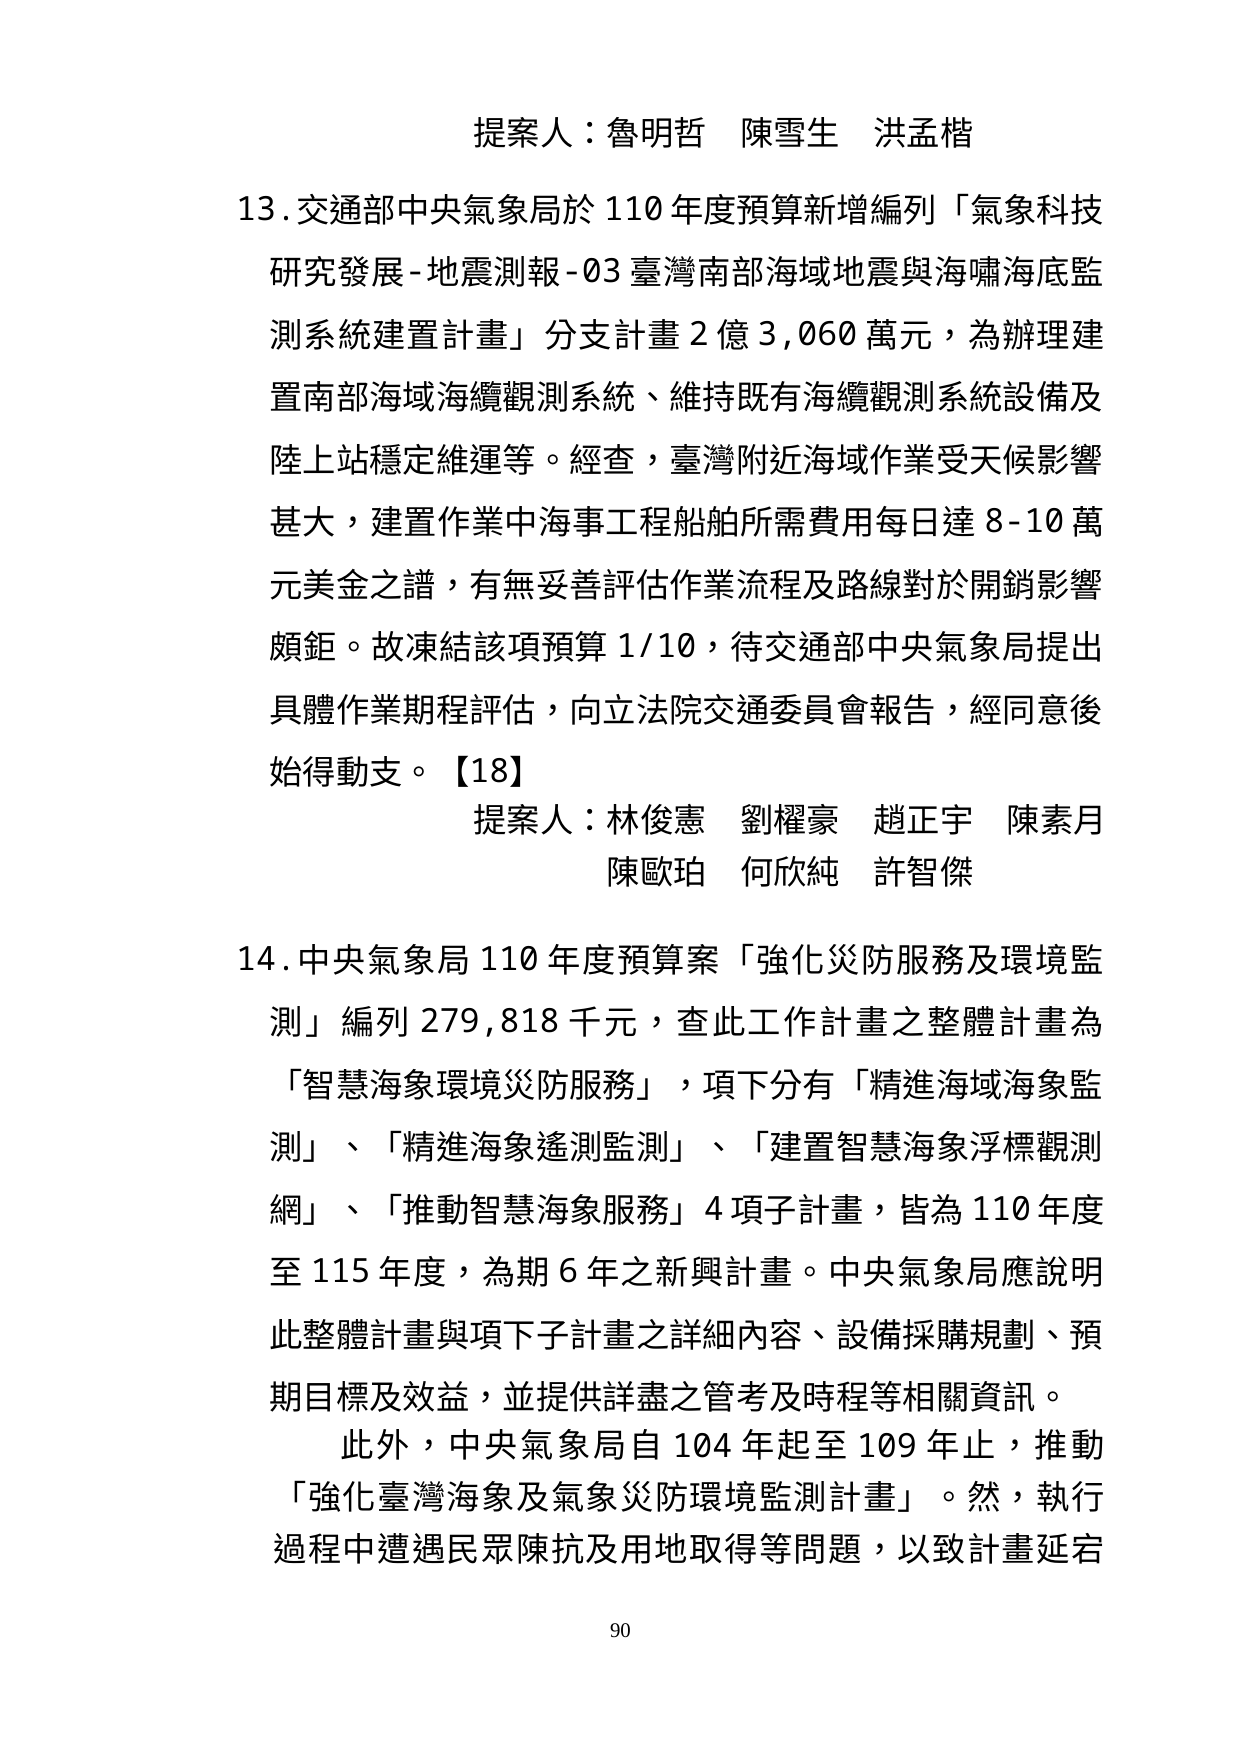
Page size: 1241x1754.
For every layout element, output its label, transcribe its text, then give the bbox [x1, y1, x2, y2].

text 提案人：林俊憲 劉櫂豪 趙正宇 陳素月陳歐珀 何欣純 許智傑 [473, 791, 1117, 895]
text 13.交通部中央氣象局於110年度預算新增編列「氣象科技研究發展-地震測報-03臺灣南部海域地震與海嘯海底監測系統建置計畫」分支計畫2億3,060萬元，為辦理建置南部海域海纜觀測系統、維持既有海纜觀測系統設備及陸上站穩定維運等。經查，臺灣附近海域作業受天候影響甚大，建置作業中海事工程船舶所需費用每日達8-10萬元美金之譜，有無妥善評估作業流程及路線對於開銷影響頗鉅。故凍結該項預算1/10，待交通部中央氣象局提出具體作業期程評估，向立法院交通委員會報告，經同意後，始得動支。【18】 [236, 166, 1104, 791]
text 提案人：魯明哲 陳雪生 洪孟楷 [473, 103, 1117, 155]
text 此外，中央氣象局自104年起至109年止，推動「強化臺灣海象及氣象災防環境監測計畫」。然，執行過程中遭遇民眾陳抗及用地取得等問題，以致計畫延宕 [273, 1416, 1104, 1572]
text 14.中央氣象局110年度預算案「強化災防服務及環境監測」編列279,818千元，查此工作計畫之整體計畫為「智慧海象環境災防服務」，項下分有「精進海域海象監測」、「精進海象遙測監測」、「建置智慧海象浮標觀測網」、「推動智慧海象服務」4項子計畫，皆為110年度至115年度，為期6年之新興計畫。中央氣象局應說明此整體計畫與項下子計畫之詳細內容、設備採購規劃、預期目標及效益，並提供詳盡之管考及時程等相關資訊。 [236, 916, 1104, 1416]
